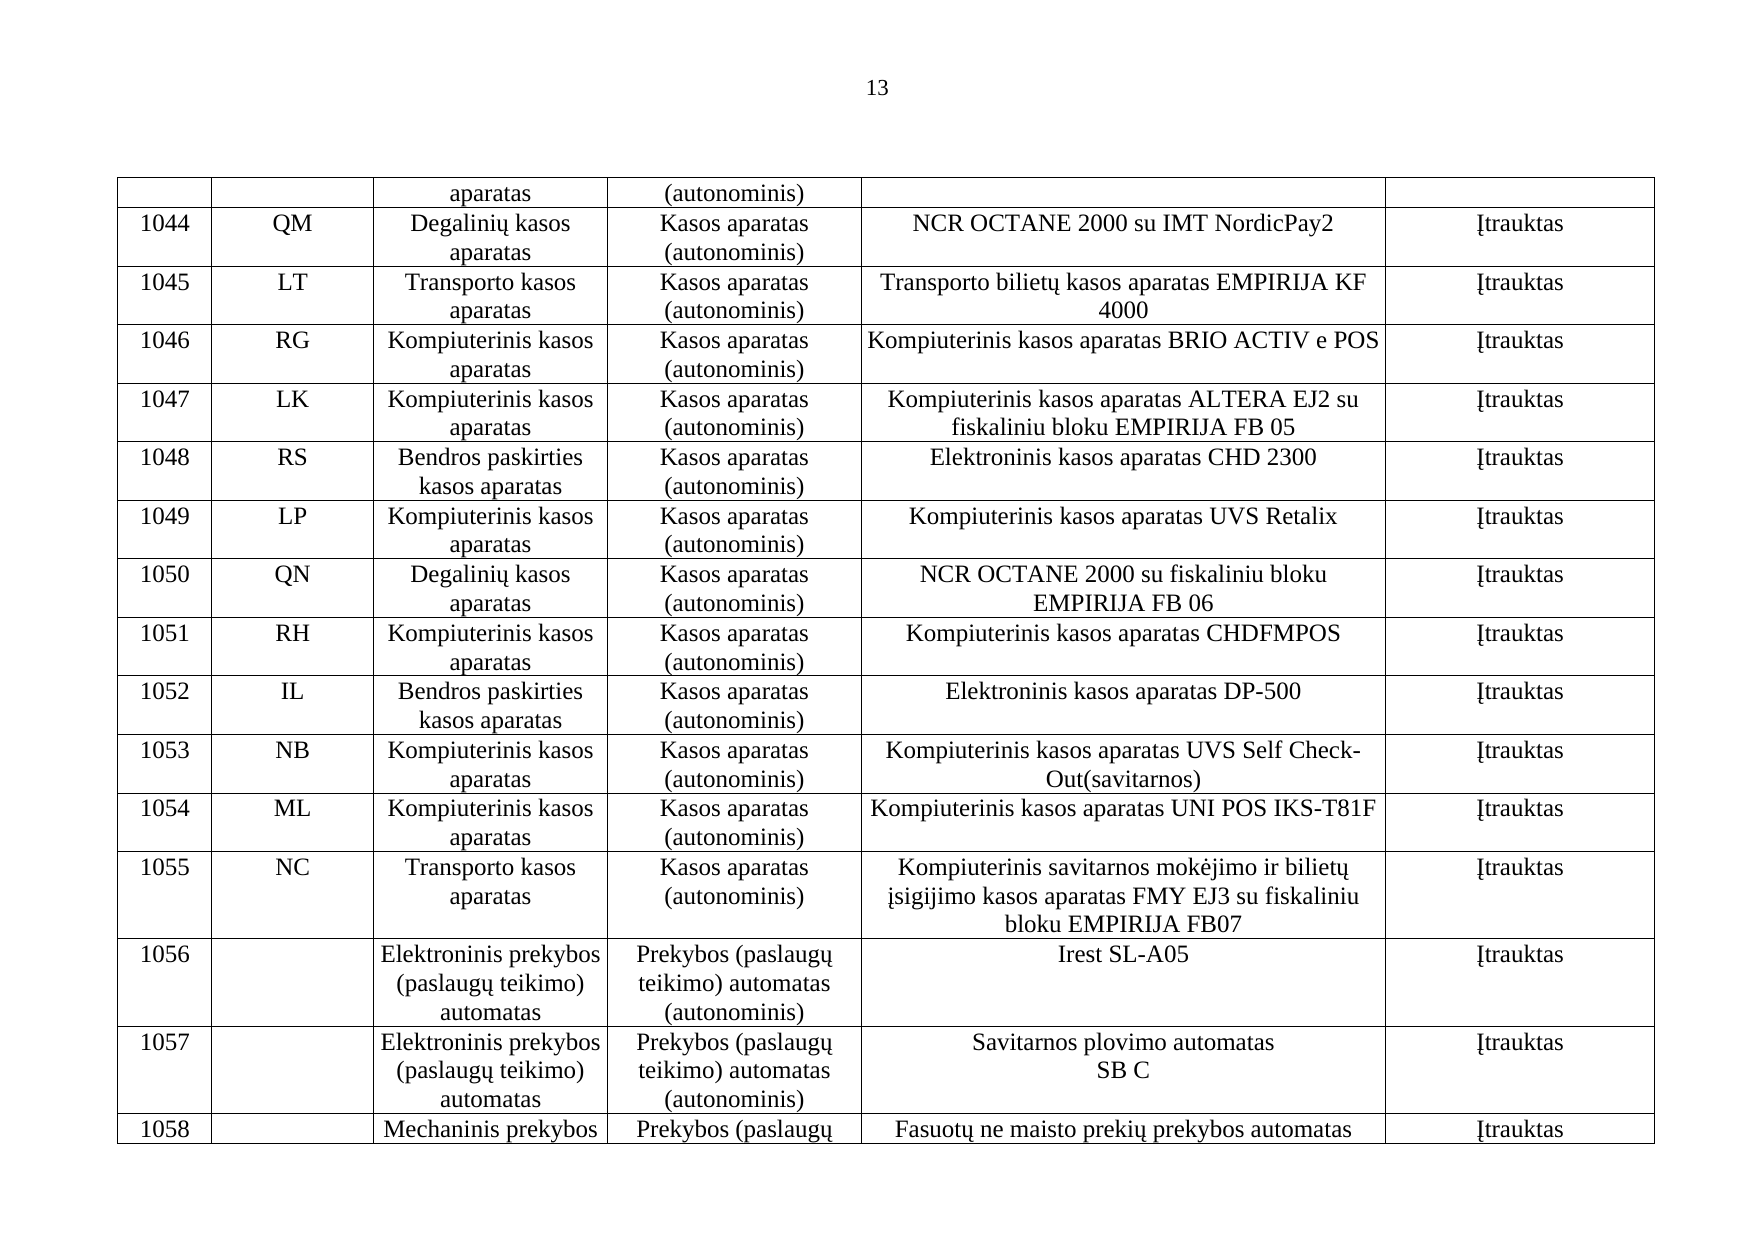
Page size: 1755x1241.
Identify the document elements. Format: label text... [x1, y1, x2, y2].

table_cell Prekybos (paslaugų teikimo) automatas (autonominis) [608, 1027, 861, 1113]
table_cell [212, 178, 373, 207]
table_cell Elektroninis prekybos (paslaugų teikimo) automatas [374, 1027, 607, 1113]
table_cell 1050 [118, 559, 211, 617]
table_cell RH [212, 618, 373, 675]
table_cell Kompiuterinis kasos aparatas UVS Retalix [862, 501, 1385, 558]
table_cell 1056 [118, 939, 211, 1026]
table_cell Kasos aparatas (autonominis) [608, 384, 861, 441]
table_cell Transporto bilietų kasos aparatas EMPIRIJA KF 4000 [862, 267, 1385, 324]
table_cell 1058 [118, 1114, 211, 1143]
table_cell Įtrauktas [1386, 442, 1654, 500]
table_cell Bendros paskirties kasos aparatas [374, 442, 607, 500]
table_cell NB [212, 735, 373, 792]
table_cell Įtrauktas [1386, 939, 1654, 1026]
table_cell Kompiuterinis kasos aparatas [374, 325, 607, 383]
table_cell Kompiuterinis kasos aparatas [374, 794, 607, 851]
table_cell [212, 939, 373, 1026]
table_cell Kompiuterinis savitarnos mokėjimo ir bilietų įsigijimo kasos aparatas FMY EJ3 su fiskaliniu bloku EMPIRIJA FB07 [862, 852, 1385, 938]
table_cell RG [212, 325, 373, 383]
table_cell Transporto kasos aparatas [374, 852, 607, 938]
table_cell Įtrauktas [1386, 852, 1654, 938]
table_cell Kasos aparatas (autonominis) [608, 501, 861, 558]
table_cell NC [212, 852, 373, 938]
table_cell Irest SL-A05 [862, 939, 1385, 1026]
table_cell [212, 1114, 373, 1143]
table_cell Fasuotų ne maisto prekių prekybos automatas [862, 1114, 1385, 1143]
table_cell Įtrauktas [1386, 1114, 1654, 1143]
table_cell Kompiuterinis kasos aparatas UVS Self Check-Out(savitarnos) [862, 735, 1385, 792]
table_cell Įtrauktas [1386, 794, 1654, 851]
table_cell 1047 [118, 384, 211, 441]
table_cell Mechaninis prekybos [374, 1114, 607, 1143]
table_cell Kasos aparatas (autonominis) [608, 559, 861, 617]
table_cell 1053 [118, 735, 211, 792]
table_cell LK [212, 384, 373, 441]
table_cell Įtrauktas [1386, 501, 1654, 558]
table_cell IL [212, 676, 373, 734]
table_cell 1055 [118, 852, 211, 938]
table_cell 1052 [118, 676, 211, 734]
table_cell [862, 178, 1385, 207]
table_cell Prekybos (paslaugų teikimo) automatas (autonominis) [608, 939, 861, 1026]
table_cell Įtrauktas [1386, 325, 1654, 383]
table_cell [1386, 178, 1654, 207]
table_cell 1044 [118, 208, 211, 266]
table_cell Transporto kasos aparatas [374, 267, 607, 324]
table_cell Kompiuterinis kasos aparatas [374, 384, 607, 441]
table_cell Elektroninis kasos aparatas CHD 2300 [862, 442, 1385, 500]
table_cell NCR OCTANE 2000 su IMT NordicPay2 [862, 208, 1385, 266]
table_cell 1054 [118, 794, 211, 851]
table_cell NCR OCTANE 2000 su fiskaliniu bloku EMPIRIJA FB 06 [862, 559, 1385, 617]
table_cell Kasos aparatas (autonominis) [608, 676, 861, 734]
table_cell Įtrauktas [1386, 559, 1654, 617]
table_cell Įtrauktas [1386, 208, 1654, 266]
table_cell LT [212, 267, 373, 324]
table_cell Įtrauktas [1386, 384, 1654, 441]
table_cell ML [212, 794, 373, 851]
table_cell 1046 [118, 325, 211, 383]
table_cell Įtrauktas [1386, 618, 1654, 675]
table_cell (autonominis) [608, 178, 861, 207]
table_cell 1057 [118, 1027, 211, 1113]
table_cell 1049 [118, 501, 211, 558]
table_cell Įtrauktas [1386, 676, 1654, 734]
table_cell Kompiuterinis kasos aparatas ALTERA EJ2 su fiskaliniu bloku EMPIRIJA FB 05 [862, 384, 1385, 441]
table_cell [212, 1027, 373, 1113]
table_cell Kompiuterinis kasos aparatas [374, 735, 607, 792]
table_cell 1045 [118, 267, 211, 324]
table_cell Kompiuterinis kasos aparatas CHDFMPOS [862, 618, 1385, 675]
table_cell aparatas [374, 178, 607, 207]
table_cell QM [212, 208, 373, 266]
table_cell LP [212, 501, 373, 558]
table_cell Degalinių kasos aparatas [374, 208, 607, 266]
table_cell Kasos aparatas (autonominis) [608, 794, 861, 851]
table_cell Prekybos (paslaugų [608, 1114, 861, 1143]
table_cell Kasos aparatas (autonominis) [608, 267, 861, 324]
table_cell Kasos aparatas (autonominis) [608, 442, 861, 500]
table_cell RS [212, 442, 373, 500]
table_cell Įtrauktas [1386, 267, 1654, 324]
table_cell Kasos aparatas (autonominis) [608, 735, 861, 792]
table_cell Įtrauktas [1386, 735, 1654, 792]
table_cell Kasos aparatas (autonominis) [608, 618, 861, 675]
table_cell Savitarnos plovimo automatas SB C [862, 1027, 1385, 1113]
table_cell Kompiuterinis kasos aparatas [374, 501, 607, 558]
table_cell 1048 [118, 442, 211, 500]
table_cell Elektroninis prekybos (paslaugų teikimo) automatas [374, 939, 607, 1026]
table_cell Kasos aparatas (autonominis) [608, 852, 861, 938]
table_cell QN [212, 559, 373, 617]
table_cell Kompiuterinis kasos aparatas BRIO ACTIV e POS [862, 325, 1385, 383]
table_cell Elektroninis kasos aparatas DP-500 [862, 676, 1385, 734]
table_cell Kompiuterinis kasos aparatas [374, 618, 607, 675]
table_cell 1051 [118, 618, 211, 675]
table_cell [118, 178, 211, 207]
table_cell Įtrauktas [1386, 1027, 1654, 1113]
table_cell Kasos aparatas (autonominis) [608, 208, 861, 266]
table_cell Kompiuterinis kasos aparatas UNI POS IKS-T81F [862, 794, 1385, 851]
table_cell Degalinių kasos aparatas [374, 559, 607, 617]
table_cell Bendros paskirties kasos aparatas [374, 676, 607, 734]
table_cell Kasos aparatas (autonominis) [608, 325, 861, 383]
